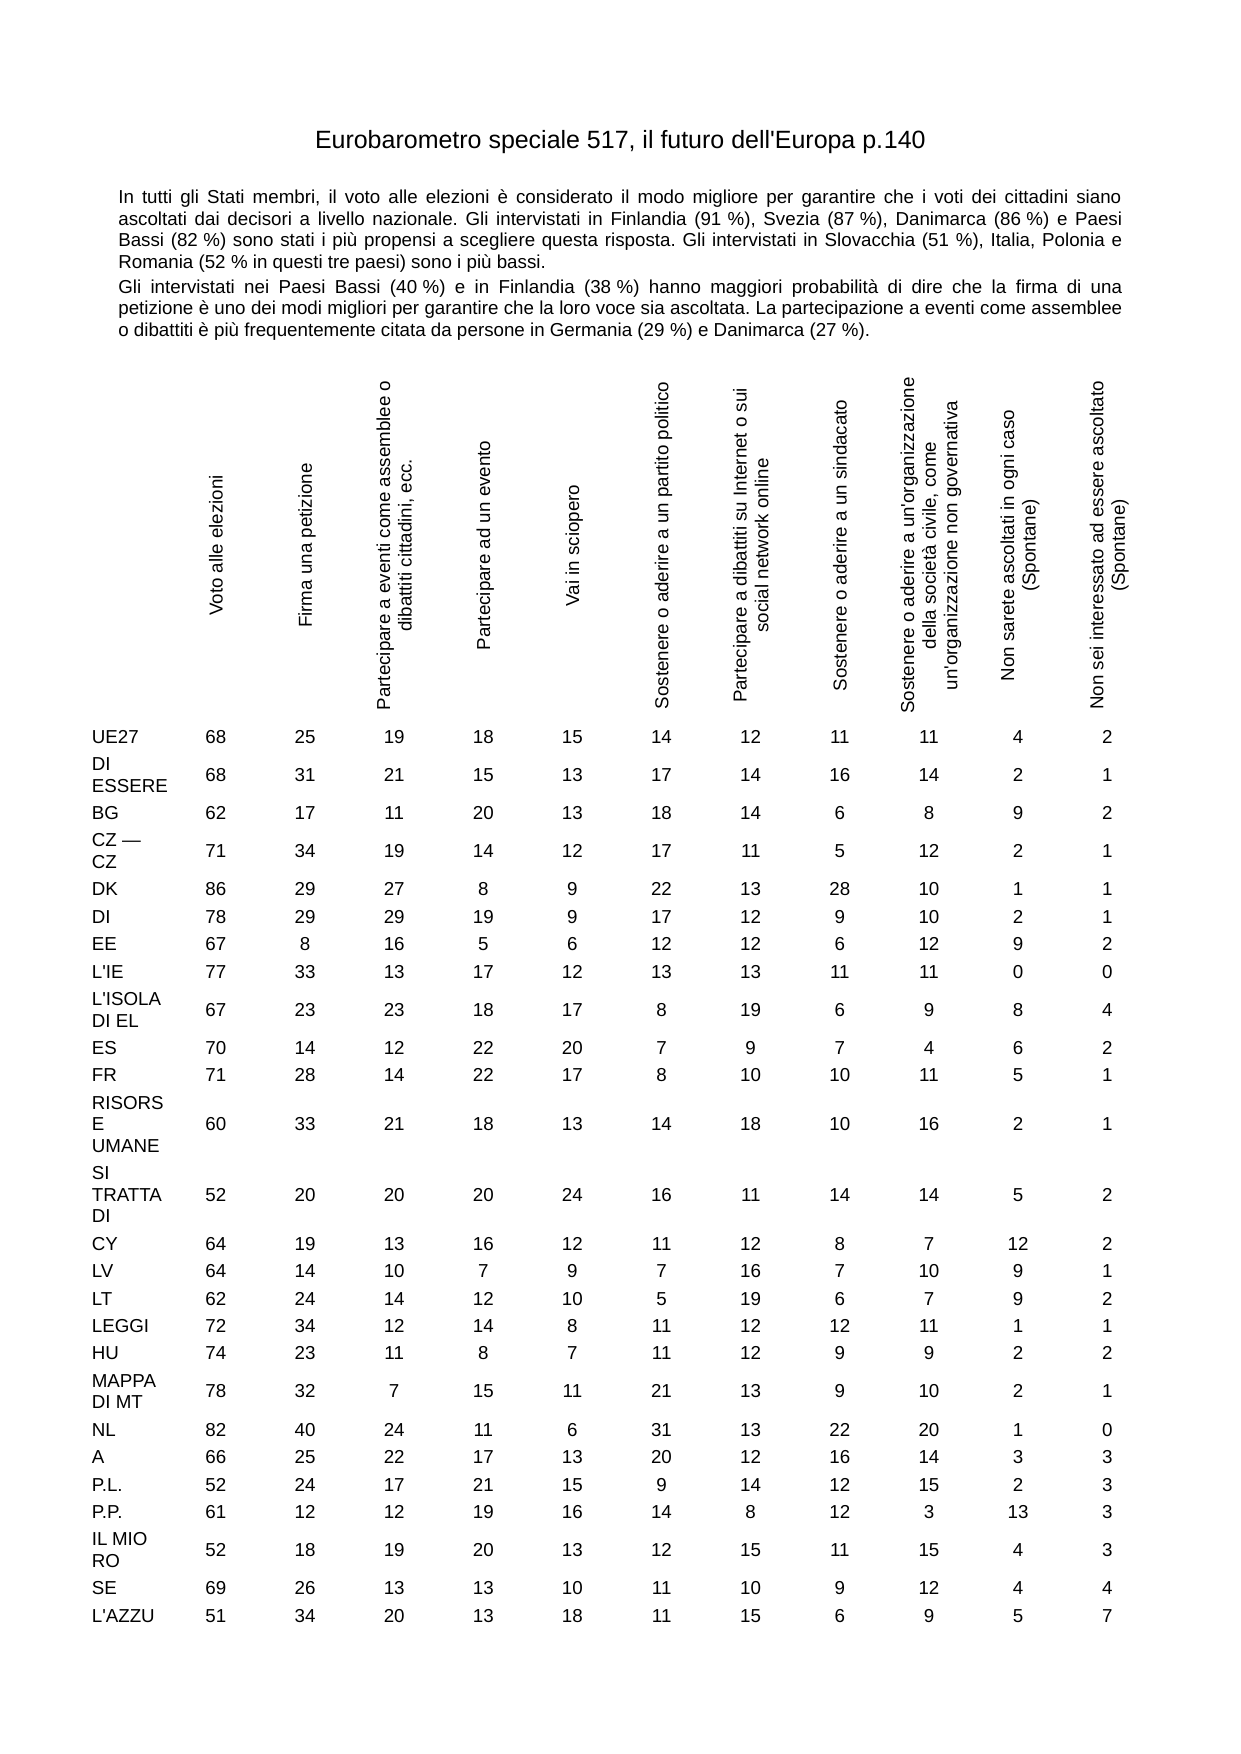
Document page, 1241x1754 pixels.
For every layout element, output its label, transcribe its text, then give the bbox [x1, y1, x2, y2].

table_cell 17 [617, 903, 706, 930]
table_cell 13 [528, 1089, 617, 1159]
table_header Partecipare ad un evento [439, 368, 527, 723]
table_cell 19 [439, 903, 527, 930]
table_cell 1 [1063, 1367, 1152, 1416]
table_cell 3 [1063, 1443, 1152, 1470]
table_cell 22 [617, 875, 706, 903]
table_cell 19 [439, 1498, 527, 1525]
table_cell 1 [1063, 1061, 1152, 1089]
table_cell 22 [795, 1416, 884, 1443]
table_cell 15 [528, 723, 617, 750]
table_cell 7 [884, 1230, 973, 1257]
table_cell 13 [528, 799, 617, 826]
table_cell 71 [171, 826, 260, 875]
table_cell 9 [528, 1257, 617, 1284]
table_cell 17 [617, 826, 706, 875]
table_cell 23 [260, 985, 349, 1034]
table_cell 15 [528, 1470, 617, 1498]
table_cell 12 [884, 1574, 973, 1602]
table_cell 12 [706, 1230, 795, 1257]
table_cell 28 [260, 1061, 349, 1089]
table_cell 14 [884, 1443, 973, 1470]
table_cell 62 [171, 1285, 260, 1312]
table_cell 13 [528, 750, 617, 799]
table_cell 52 [171, 1470, 260, 1498]
table_cell 5 [795, 826, 884, 875]
table_cell CY [89, 1230, 171, 1257]
table_cell 22 [349, 1443, 438, 1470]
table_cell 62 [171, 799, 260, 826]
table_cell 14 [617, 723, 706, 750]
table_cell 13 [706, 875, 795, 903]
table_cell 68 [171, 750, 260, 799]
table_cell 4 [973, 1574, 1062, 1602]
table_cell 20 [349, 1602, 438, 1629]
table_cell 16 [349, 930, 438, 957]
table_cell 13 [528, 1525, 617, 1574]
table_cell 11 [884, 723, 973, 750]
table_cell 8 [795, 1230, 884, 1257]
table_cell 14 [260, 1034, 349, 1061]
table_cell 11 [349, 1339, 438, 1367]
table_cell 13 [349, 958, 438, 985]
table_cell 6 [528, 930, 617, 957]
table_cell 82 [171, 1416, 260, 1443]
table_cell 2 [973, 1470, 1062, 1498]
table_cell 2 [973, 1367, 1062, 1416]
table_cell 12 [528, 826, 617, 875]
table_cell 18 [439, 1089, 527, 1159]
table_cell 68 [171, 723, 260, 750]
table_cell 8 [260, 930, 349, 957]
table_cell 12 [439, 1285, 527, 1312]
table_cell 15 [439, 750, 527, 799]
table_cell 3 [1063, 1470, 1152, 1498]
table_cell 10 [884, 1257, 973, 1284]
table_cell 14 [260, 1257, 349, 1284]
table_cell 9 [973, 930, 1062, 957]
table_cell 18 [617, 799, 706, 826]
table_cell 33 [260, 1089, 349, 1159]
table_cell 11 [439, 1416, 527, 1443]
table_cell 12 [706, 903, 795, 930]
table_cell 12 [617, 930, 706, 957]
table_header Non sei interessato ad essere ascoltato (Spontane) [1063, 368, 1152, 723]
table_cell 7 [528, 1339, 617, 1367]
table_cell FR [89, 1061, 171, 1089]
table_cell 8 [973, 985, 1062, 1034]
table_cell 9 [884, 1602, 973, 1629]
table_cell 15 [706, 1525, 795, 1574]
table_cell 7 [884, 1285, 973, 1312]
table_cell 19 [349, 826, 438, 875]
table_cell 13 [706, 1416, 795, 1443]
table_cell 7 [1063, 1602, 1152, 1629]
table_cell UE27 [89, 723, 171, 750]
table_cell 17 [260, 799, 349, 826]
table_header Partecipare a dibattiti su Internet o sui social network online [706, 368, 795, 723]
table_cell 6 [973, 1034, 1062, 1061]
table_cell 1 [973, 1312, 1062, 1339]
table_cell 40 [260, 1416, 349, 1443]
table_cell 23 [260, 1339, 349, 1367]
table_header Vai in sciopero [528, 368, 617, 723]
table_cell 1 [1063, 750, 1152, 799]
table_cell 0 [1063, 958, 1152, 985]
table_cell 12 [973, 1230, 1062, 1257]
table_cell 15 [706, 1602, 795, 1629]
table_cell NL [89, 1416, 171, 1443]
table_cell 78 [171, 1367, 260, 1416]
table_cell LV [89, 1257, 171, 1284]
table_cell 15 [439, 1367, 527, 1416]
table_cell 28 [795, 875, 884, 903]
table_cell 14 [706, 750, 795, 799]
table_cell 1 [1063, 826, 1152, 875]
table_cell 9 [795, 1574, 884, 1602]
table_cell 29 [260, 875, 349, 903]
table_cell 5 [439, 930, 527, 957]
table_cell 11 [884, 1061, 973, 1089]
table_cell 14 [439, 1312, 527, 1339]
table_cell 14 [706, 1470, 795, 1498]
table_cell EE [89, 930, 171, 957]
table_cell 67 [171, 930, 260, 957]
table_cell CZ — CZ [89, 826, 171, 875]
table_cell 12 [884, 826, 973, 875]
table_cell 21 [617, 1367, 706, 1416]
table_cell 16 [706, 1257, 795, 1284]
table_cell 77 [171, 958, 260, 985]
table_cell 14 [884, 750, 973, 799]
table_cell 2 [973, 1089, 1062, 1159]
table_cell 11 [884, 958, 973, 985]
table_cell 86 [171, 875, 260, 903]
table_cell 25 [260, 723, 349, 750]
table_cell 13 [706, 958, 795, 985]
table_cell ES [89, 1034, 171, 1061]
table_cell 20 [349, 1159, 438, 1230]
table_cell 17 [439, 1443, 527, 1470]
table_cell 27 [349, 875, 438, 903]
table_cell 64 [171, 1257, 260, 1284]
table_cell 72 [171, 1312, 260, 1339]
table_cell 20 [528, 1034, 617, 1061]
table_cell 7 [795, 1257, 884, 1284]
table_cell 9 [528, 903, 617, 930]
table_cell 29 [349, 903, 438, 930]
table_cell 18 [706, 1089, 795, 1159]
table_cell DI [89, 903, 171, 930]
table_header Sostenere o aderire a un sindacato [795, 368, 884, 723]
table_cell 2 [1063, 1159, 1152, 1230]
table_cell 4 [973, 723, 1062, 750]
table_cell 14 [706, 799, 795, 826]
table_cell 78 [171, 903, 260, 930]
table_cell 23 [349, 985, 438, 1034]
table_cell 11 [349, 799, 438, 826]
table_cell 2 [973, 826, 1062, 875]
table_cell 5 [973, 1602, 1062, 1629]
table_cell 1 [1063, 1257, 1152, 1284]
table_cell 10 [795, 1061, 884, 1089]
table_cell 13 [528, 1443, 617, 1470]
table_cell 8 [884, 799, 973, 826]
table_cell 19 [349, 723, 438, 750]
table_cell 12 [260, 1498, 349, 1525]
table_cell 12 [795, 1470, 884, 1498]
table_cell 12 [617, 1525, 706, 1574]
table_cell 60 [171, 1089, 260, 1159]
table_cell 10 [884, 1367, 973, 1416]
table_cell 19 [706, 1285, 795, 1312]
table_cell BG [89, 799, 171, 826]
table_cell 12 [706, 1339, 795, 1367]
table_cell 1 [1063, 875, 1152, 903]
table_cell 12 [706, 1312, 795, 1339]
table_cell 7 [617, 1257, 706, 1284]
table_cell IL MIO RO [89, 1525, 171, 1574]
table_cell 74 [171, 1339, 260, 1367]
table_cell 17 [528, 1061, 617, 1089]
table_cell 22 [439, 1034, 527, 1061]
table_cell 64 [171, 1230, 260, 1257]
table_cell 18 [439, 985, 527, 1034]
table_cell 67 [171, 985, 260, 1034]
table_cell MAPPA DI MT [89, 1367, 171, 1416]
table_cell 3 [973, 1443, 1062, 1470]
table_cell L'ISOLA DI EL [89, 985, 171, 1034]
table_cell 15 [884, 1525, 973, 1574]
table_cell 7 [795, 1034, 884, 1061]
table_cell 16 [795, 1443, 884, 1470]
table_cell 69 [171, 1574, 260, 1602]
table_cell 16 [795, 750, 884, 799]
table_cell LEGGI [89, 1312, 171, 1339]
table_cell 9 [795, 1339, 884, 1367]
table_cell DI ESSERE [89, 750, 171, 799]
table_cell 24 [528, 1159, 617, 1230]
table_cell 11 [617, 1312, 706, 1339]
table_cell 2 [973, 1339, 1062, 1367]
table_cell 4 [1063, 985, 1152, 1034]
table_cell 7 [349, 1367, 438, 1416]
table_cell 13 [439, 1602, 527, 1629]
table_cell 3 [1063, 1498, 1152, 1525]
table_cell L'IE [89, 958, 171, 985]
table_cell 17 [528, 985, 617, 1034]
table_header Sostenere o aderire a un'organizzazione della società civile, come un'organizzazione non governativa [884, 368, 973, 723]
table_cell 5 [973, 1061, 1062, 1089]
table_cell 13 [973, 1498, 1062, 1525]
table_cell 14 [439, 826, 527, 875]
table_cell 14 [349, 1061, 438, 1089]
table_cell 9 [617, 1470, 706, 1498]
table_cell 21 [349, 1089, 438, 1159]
table_cell 10 [884, 875, 973, 903]
table_cell 20 [884, 1416, 973, 1443]
table_cell 1 [1063, 1312, 1152, 1339]
table_cell 3 [1063, 1525, 1152, 1574]
table_cell 7 [439, 1257, 527, 1284]
table_cell SI TRATTA DI [89, 1159, 171, 1230]
table_cell 10 [706, 1061, 795, 1089]
table_cell 19 [349, 1525, 438, 1574]
table_cell 8 [617, 1061, 706, 1089]
table_cell 6 [795, 1602, 884, 1629]
table_cell DK [89, 875, 171, 903]
table_cell 20 [439, 1159, 527, 1230]
table_cell 61 [171, 1498, 260, 1525]
table_cell 71 [171, 1061, 260, 1089]
table_cell 26 [260, 1574, 349, 1602]
table_cell 8 [617, 985, 706, 1034]
table_cell 20 [260, 1159, 349, 1230]
table_cell 11 [884, 1312, 973, 1339]
table_cell 10 [706, 1574, 795, 1602]
table_cell 24 [260, 1470, 349, 1498]
table_cell 24 [349, 1416, 438, 1443]
table_cell 6 [795, 1285, 884, 1312]
table_cell 9 [795, 903, 884, 930]
table_cell 12 [706, 723, 795, 750]
table_cell 33 [260, 958, 349, 985]
table_cell 8 [706, 1498, 795, 1525]
table_cell 13 [439, 1574, 527, 1602]
table_cell 29 [260, 903, 349, 930]
table_cell 6 [528, 1416, 617, 1443]
table_cell 12 [349, 1034, 438, 1061]
table_cell 16 [884, 1089, 973, 1159]
table_cell 8 [439, 875, 527, 903]
table_header Firma una petizione [260, 368, 349, 723]
table_cell 34 [260, 1312, 349, 1339]
table_cell 3 [884, 1498, 973, 1525]
table_cell 11 [617, 1230, 706, 1257]
text Gli intervistati nei Paesi Bassi (40 %) e in Finlandia (38 %) hanno maggiori probabilità di dire che la firma di una petizione è uno dei modi migliori per garantire che la loro voce sia ascoltata. La partecipazione a eventi come assemblee o dibattiti è più frequentemente citata da persone in Germania (29 %) e Danimarca (27 %). [118, 276, 1122, 340]
table_cell 5 [973, 1159, 1062, 1230]
table_cell 11 [617, 1602, 706, 1629]
table_cell 9 [884, 985, 973, 1034]
table_cell 11 [617, 1574, 706, 1602]
table_cell 8 [439, 1339, 527, 1367]
table_cell 4 [973, 1525, 1062, 1574]
table_cell 13 [706, 1367, 795, 1416]
table_cell 2 [1063, 1285, 1152, 1312]
table_cell 21 [349, 750, 438, 799]
table_cell LT [89, 1285, 171, 1312]
text In tutti gli Stati membri, il voto alle elezioni è considerato il modo migliore per garantire che i voti dei cittadini siano ascoltati dai decisori a livello nazionale. Gli intervistati in Finlandia (91 %), Svezia (87 %), Danimarca (86 %) e Paesi Bassi (82 %) sono stati i più propensi a scegliere questa risposta. Gli intervistati in Slovacchia (51 %), Italia, Polonia e Romania (52 % in questi tre paesi) sono i più bassi. [118, 186, 1122, 272]
table_cell A [89, 1443, 171, 1470]
table_cell 10 [795, 1089, 884, 1159]
table_cell 13 [617, 958, 706, 985]
table_cell 19 [706, 985, 795, 1034]
table_cell 11 [795, 1525, 884, 1574]
table_cell 6 [795, 799, 884, 826]
table_cell 11 [706, 1159, 795, 1230]
table_cell 17 [439, 958, 527, 985]
table_cell 16 [528, 1498, 617, 1525]
table_cell 1 [973, 875, 1062, 903]
table_header Non sarete ascoltati in ogni caso (Spontane) [973, 368, 1062, 723]
table_cell 6 [795, 985, 884, 1034]
table_cell 9 [795, 1367, 884, 1416]
table_cell HU [89, 1339, 171, 1367]
table_cell 25 [260, 1443, 349, 1470]
table_cell 31 [260, 750, 349, 799]
table_cell 15 [884, 1470, 973, 1498]
table_cell 12 [349, 1498, 438, 1525]
table_cell 66 [171, 1443, 260, 1470]
table_cell 9 [973, 1257, 1062, 1284]
table_cell 20 [617, 1443, 706, 1470]
table_cell 70 [171, 1034, 260, 1061]
table_cell 8 [528, 1312, 617, 1339]
table_cell 34 [260, 1602, 349, 1629]
table_cell 17 [349, 1470, 438, 1498]
table_cell 12 [349, 1312, 438, 1339]
table_cell 14 [617, 1089, 706, 1159]
table_cell 11 [706, 826, 795, 875]
table_cell 52 [171, 1159, 260, 1230]
table_cell 12 [884, 930, 973, 957]
table_cell 51 [171, 1602, 260, 1629]
table_cell 11 [617, 1339, 706, 1367]
table_cell 7 [617, 1034, 706, 1061]
table_cell 14 [795, 1159, 884, 1230]
table_cell 12 [528, 1230, 617, 1257]
table_cell 1 [973, 1416, 1062, 1443]
table_header Partecipare a eventi come assemblee o dibattiti cittadini, ecc. [349, 368, 438, 723]
table_cell P.L. [89, 1470, 171, 1498]
table_cell 10 [528, 1574, 617, 1602]
table_cell 16 [439, 1230, 527, 1257]
table_cell 11 [528, 1367, 617, 1416]
table_cell 52 [171, 1525, 260, 1574]
table_cell 14 [349, 1285, 438, 1312]
table_header Voto alle elezioni [171, 368, 260, 723]
table_cell 1 [1063, 903, 1152, 930]
table_cell L'AZZU [89, 1602, 171, 1629]
table_cell 12 [706, 1443, 795, 1470]
table_cell 16 [617, 1159, 706, 1230]
table_cell 34 [260, 826, 349, 875]
table_cell 9 [884, 1339, 973, 1367]
table_cell 2 [973, 750, 1062, 799]
table_cell 22 [439, 1061, 527, 1089]
table_cell 0 [973, 958, 1062, 985]
table_cell 9 [973, 799, 1062, 826]
table_header [89, 368, 171, 723]
table_cell 5 [617, 1285, 706, 1312]
table_cell 1 [1063, 1089, 1152, 1159]
table_cell 11 [795, 958, 884, 985]
table_cell 13 [349, 1574, 438, 1602]
table_cell 18 [528, 1602, 617, 1629]
table_cell 12 [706, 930, 795, 957]
table_cell 18 [439, 723, 527, 750]
table_cell 12 [795, 1312, 884, 1339]
table_cell 10 [528, 1285, 617, 1312]
table_cell 24 [260, 1285, 349, 1312]
table_cell 6 [795, 930, 884, 957]
table_cell 9 [973, 1285, 1062, 1312]
table_cell 11 [795, 723, 884, 750]
table_cell 2 [1063, 1034, 1152, 1061]
table_cell 2 [1063, 723, 1152, 750]
table_cell 12 [528, 958, 617, 985]
table_cell 17 [617, 750, 706, 799]
table_cell 4 [884, 1034, 973, 1061]
table_cell 2 [1063, 1230, 1152, 1257]
table_cell 2 [1063, 1339, 1152, 1367]
table_cell 2 [1063, 799, 1152, 826]
table_cell 19 [260, 1230, 349, 1257]
table_cell RISORSE UMANE [89, 1089, 171, 1159]
table_header Sostenere o aderire a un partito politico [617, 368, 706, 723]
table_cell 2 [1063, 930, 1152, 957]
table_cell 14 [884, 1159, 973, 1230]
table_cell 18 [260, 1525, 349, 1574]
table_cell 2 [973, 903, 1062, 930]
table_cell 20 [439, 1525, 527, 1574]
table_cell 10 [349, 1257, 438, 1284]
table_cell 12 [795, 1498, 884, 1525]
table_cell P.P. [89, 1498, 171, 1525]
table_cell SE [89, 1574, 171, 1602]
table_cell 14 [617, 1498, 706, 1525]
table_cell 21 [439, 1470, 527, 1498]
table_cell 31 [617, 1416, 706, 1443]
table_cell 0 [1063, 1416, 1152, 1443]
table_cell 10 [884, 903, 973, 930]
table_cell 13 [349, 1230, 438, 1257]
table_cell 4 [1063, 1574, 1152, 1602]
table_cell 9 [706, 1034, 795, 1061]
table_cell 32 [260, 1367, 349, 1416]
table_cell 9 [528, 875, 617, 903]
table_cell 20 [439, 799, 527, 826]
